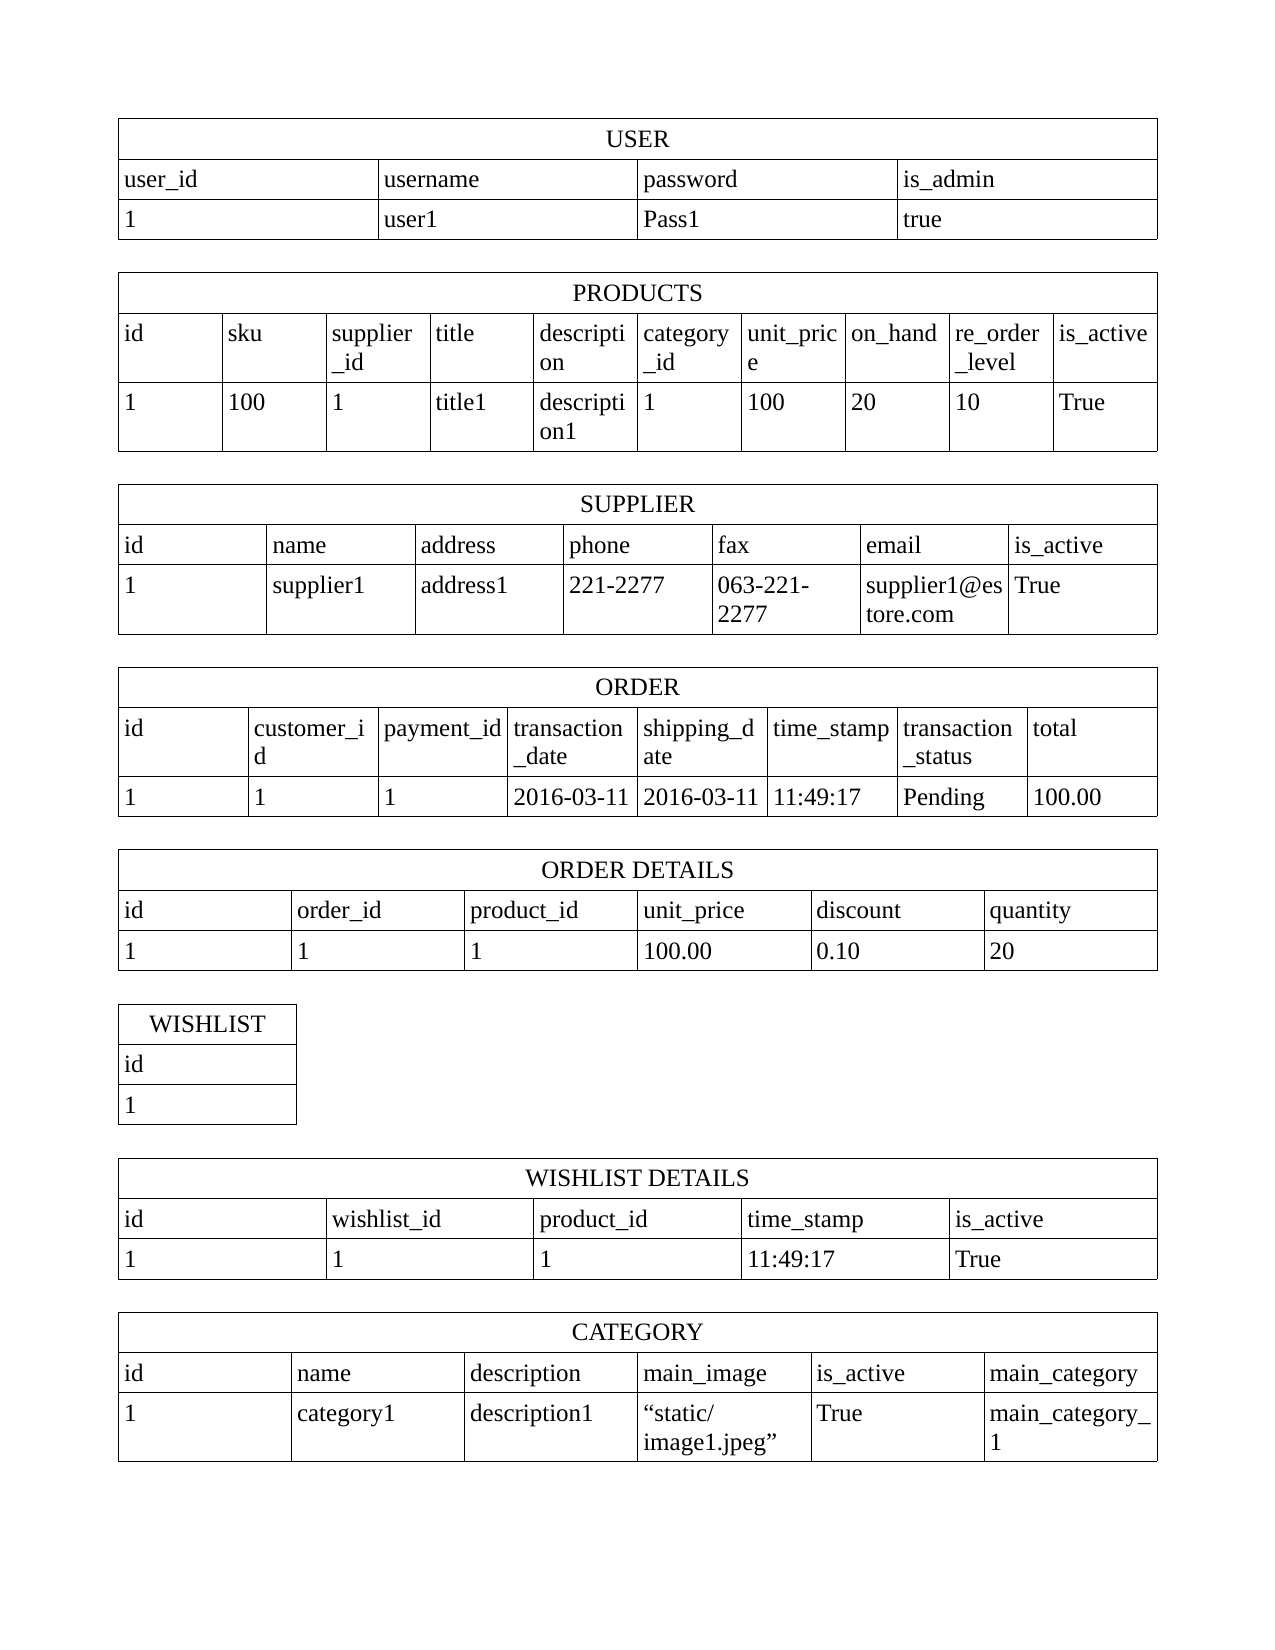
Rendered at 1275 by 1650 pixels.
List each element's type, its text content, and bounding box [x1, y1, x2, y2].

table_cell id [119, 708, 248, 776]
table_cell unit_price [742, 314, 845, 382]
table_header CATEGORY [119, 1313, 1157, 1352]
table_cell discount [812, 891, 984, 930]
table_cell username [379, 160, 637, 199]
table_header PRODUCTS [119, 273, 1157, 312]
table_cell 1 [119, 383, 222, 451]
table_cell main_category_1 [985, 1393, 1157, 1461]
table_header WISHLIST [119, 1005, 296, 1044]
table_cell 2016-03-11 [638, 777, 767, 816]
table_cell id [119, 1353, 291, 1392]
table_cell 2016-03-11 [508, 777, 637, 816]
table_cell product_id [534, 1199, 741, 1238]
table_cell True [1009, 565, 1157, 633]
table_cell product_id [465, 891, 637, 930]
table_cell 100.00 [638, 931, 811, 970]
table_cell time_stamp [742, 1199, 949, 1238]
table_cell supplier_id [327, 314, 430, 382]
table_cell title1 [431, 383, 533, 451]
table_cell 10 [950, 383, 1053, 451]
table_cell supplier1@estore.com [861, 565, 1008, 633]
table_cell 1 [534, 1239, 741, 1278]
table_cell password [638, 160, 897, 199]
table_cell 1 [119, 200, 378, 239]
table_cell is_active [812, 1353, 984, 1392]
table_cell category_id [638, 314, 741, 382]
table_cell 11:49:17 [768, 777, 897, 816]
table_cell sku [223, 314, 326, 382]
table_header WISHLIST DETAILS [119, 1159, 1157, 1198]
table_cell time_stamp [768, 708, 897, 776]
table_cell wishlist_id [327, 1199, 533, 1238]
table_cell 063-221-2277 [713, 565, 860, 633]
table_cell 1 [327, 383, 430, 451]
table_cell 1 [119, 1085, 296, 1124]
table_cell order_id [292, 891, 464, 930]
table_cell main_category [985, 1353, 1157, 1392]
table_cell shipping_date [638, 708, 767, 776]
table_cell address [416, 525, 563, 564]
table_cell email [861, 525, 1008, 564]
table_cell description1 [465, 1393, 637, 1461]
table_cell total [1028, 708, 1157, 776]
table_cell re_order_level [950, 314, 1053, 382]
table_cell True [1054, 383, 1157, 451]
table_cell is_admin [898, 160, 1157, 199]
table_cell True [950, 1239, 1157, 1278]
table_cell 100.00 [1028, 777, 1157, 816]
table_cell user_id [119, 160, 378, 199]
table_cell description [465, 1353, 637, 1392]
table_cell is_active [950, 1199, 1157, 1238]
table_cell name [267, 525, 415, 564]
table_cell 0.10 [812, 931, 984, 970]
table_cell description [534, 314, 637, 382]
table_cell category1 [292, 1393, 464, 1461]
table_cell transaction_date [508, 708, 637, 776]
table_cell 1 [379, 777, 507, 816]
table_cell 1 [119, 1239, 326, 1278]
table_cell supplier1 [267, 565, 415, 633]
table_cell 100 [223, 383, 326, 451]
table_header ORDER DETAILS [119, 850, 1157, 890]
table_cell true [898, 200, 1157, 239]
table_cell 1 [465, 931, 637, 970]
table_cell phone [564, 525, 712, 564]
table_cell address1 [416, 565, 563, 633]
table_cell customer_id [249, 708, 378, 776]
table_cell description1 [534, 383, 637, 451]
table_cell 20 [985, 931, 1157, 970]
table_cell id [119, 1045, 296, 1084]
table_cell Pass1 [638, 200, 897, 239]
table_cell is_active [1009, 525, 1157, 564]
table_cell fax [713, 525, 860, 564]
table_cell 100 [742, 383, 845, 451]
table_cell 1 [119, 931, 291, 970]
table_cell 11:49:17 [742, 1239, 949, 1278]
table_cell 1 [292, 931, 464, 970]
table_cell id [119, 891, 291, 930]
table_header USER [119, 119, 1157, 158]
table_cell 221-2277 [564, 565, 712, 633]
table_cell “static/image1.jpeg” [638, 1393, 811, 1461]
table_cell name [292, 1353, 464, 1392]
table_cell user1 [379, 200, 637, 239]
table_cell 1 [638, 383, 741, 451]
table_cell unit_price [638, 891, 811, 930]
table_cell id [119, 1199, 326, 1238]
table_cell quantity [985, 891, 1157, 930]
table_cell payment_id [379, 708, 507, 776]
table_header SUPPLIER [119, 485, 1157, 524]
table_cell 1 [327, 1239, 533, 1278]
table_cell transaction_status [898, 708, 1027, 776]
table_header ORDER [119, 668, 1157, 707]
table_cell id [119, 314, 222, 382]
table_cell id [119, 525, 266, 564]
table_cell 1 [249, 777, 378, 816]
table_cell on_hand [846, 314, 949, 382]
table_cell 1 [119, 777, 248, 816]
table_cell 20 [846, 383, 949, 451]
table_cell main_image [638, 1353, 811, 1392]
table_cell 1 [119, 1393, 291, 1461]
table_cell Pending [898, 777, 1027, 816]
table_cell True [812, 1393, 984, 1461]
table_cell title [431, 314, 533, 382]
table_cell 1 [119, 565, 266, 633]
table_cell is_active [1054, 314, 1157, 382]
